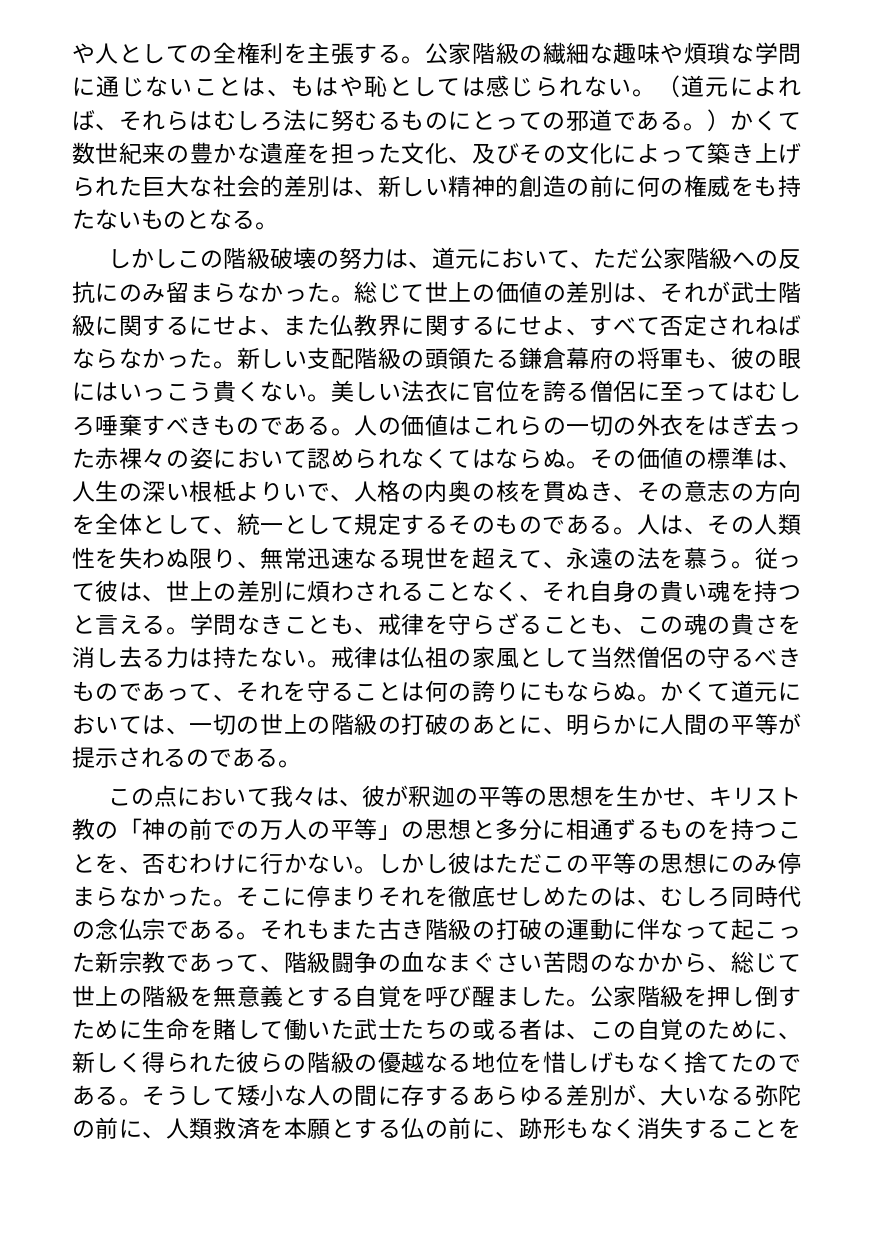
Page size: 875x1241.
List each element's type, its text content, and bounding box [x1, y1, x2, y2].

text しかしこの階級破壊の努力は、道元において、ただ公家階級への反抗にのみ留まらなかった。総じて世上の価値の差別は、それが武士階級に関するにせよ、また仏教界に関するにせよ、すべて否定されねばならなかった。新しい支配階級の頭領たる鎌倉幕府の将軍も、彼の眼にはいっこう貴くない。美しい法衣に官位を誇る僧侶に至ってはむしろ唾棄すべきものである。人の価値はこれらの一切の外衣をはぎ去った赤裸々の姿において認められなくてはならぬ。その価値の標準は、人生の深い根柢よりいで、人格の内奥の核を貫ぬき、その意志の方向を全体として、統一として規定するそのものである。人は、その人類性を失わぬ限り、無常迅速なる現世を超えて、永遠の法を慕う。従って彼は、世上の差別に煩わされることなく、それ自身の貴い魂を持つと言える。学問なきことも、戒律を守らざることも、この魂の貴さを消し去る力は持たない。戒律は仏祖の家風として当然僧侶の守るべきものであって、それを守ることは何の誇りにもならぬ。かくて道元においては、一切の世上の階級の打破のあとに、明らかに人間の平等が提示されるのである。 [72, 241, 802, 773]
text この点において我々は、彼が釈迦の平等の思想を生かせ、キリスト教の「神の前での万人の平等」の思想と多分に相通ずるものを持つことを、否むわけに行かない。しかし彼はただこの平等の思想にのみ停まらなかった。そこに停まりそれを徹底せしめたのは、むしろ同時代の念仏宗である。それもまた古き階級の打破の運動に伴なって起こった新宗教であって、階級闘争の血なまぐさい苦悶のなかから、総じて世上の階級を無意義とする自覚を呼び醒ました。公家階級を押し倒すために生命を賭して働いた武士たちの或る者は、この自覚のために、新しく得られた彼らの階級の優越なる地位を惜しげもなく捨てたのである。そうして矮小な人の間に存するあらゆる差別が、大いなる弥陀の前に、人類救済を本願とする仏の前に、跡形もなく消失することを [72, 779, 802, 1144]
text や人としての全権利を主張する。公家階級の繊細な趣味や煩瑣な学問に通じないことは、もはや恥としては感じられない。（道元によれば、それらはむしろ法に努むるものにとっての邪道である。）かくて数世紀来の豊かな遺産を担った文化、及びその文化によって築き上げられた巨大な社会的差別は、新しい精神的創造の前に何の権威をも持たないものとなる。 [72, 36, 802, 235]
